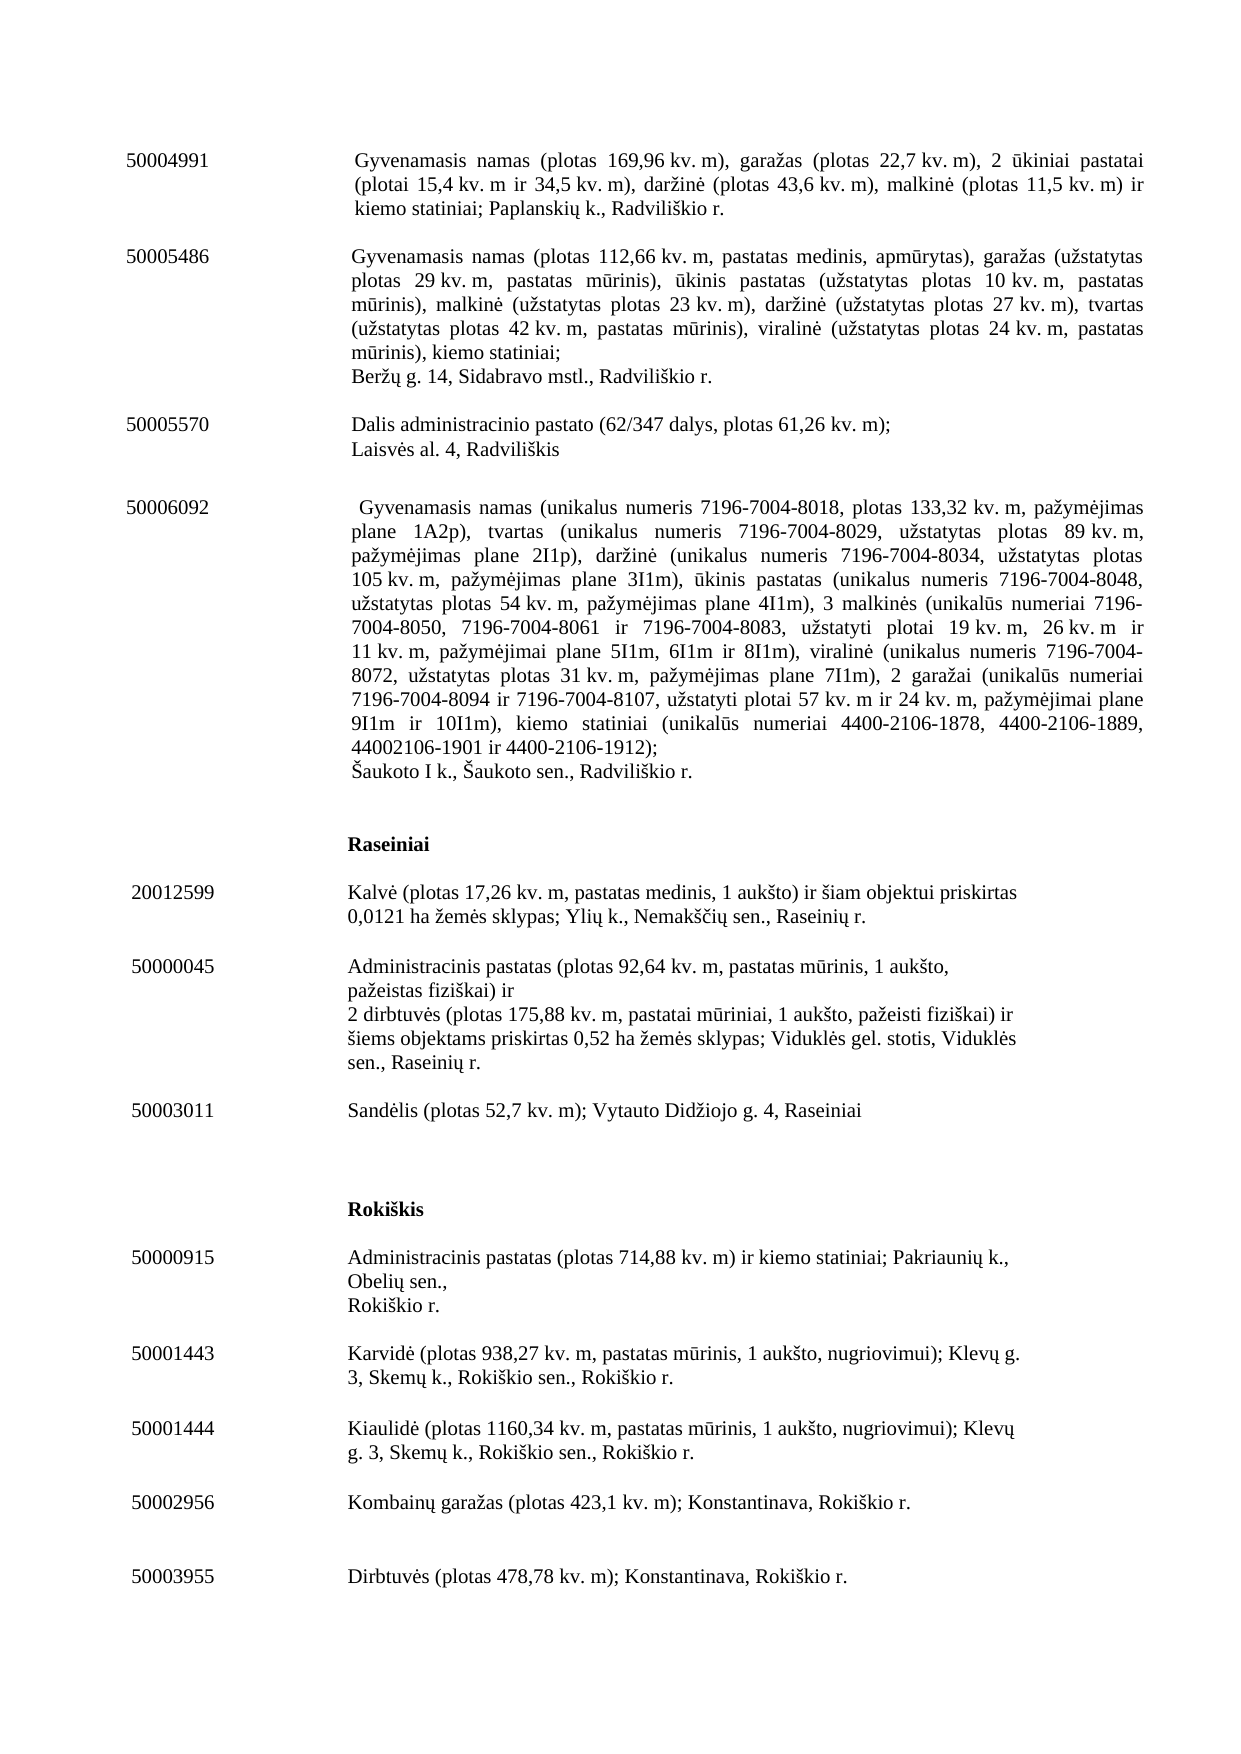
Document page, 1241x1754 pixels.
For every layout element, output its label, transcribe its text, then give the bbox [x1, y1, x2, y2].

table_cell [101, 1341, 114, 1391]
table_cell [1037, 1564, 1077, 1614]
table_cell [1163, 954, 1170, 1074]
table_cell [1155, 954, 1163, 1074]
table_cell [1148, 954, 1155, 1074]
table_cell [1155, 1540, 1163, 1564]
table_cell [1077, 1490, 1081, 1540]
table_cell 50003011 [115, 1098, 336, 1149]
table_cell [1037, 1416, 1077, 1466]
table_cell [115, 1149, 1155, 1173]
table_cell [1155, 808, 1163, 831]
table_cell [1148, 1564, 1155, 1614]
table_cell [1155, 1098, 1163, 1149]
table_cell [101, 1074, 114, 1098]
table_cell [1193, 1564, 1211, 1614]
table_cell [1193, 954, 1211, 1074]
table_cell [1037, 1490, 1077, 1540]
table_cell [1193, 1391, 1211, 1416]
table_cell [1170, 1173, 1192, 1197]
table_cell [1193, 244, 1211, 412]
table_cell [1077, 1564, 1081, 1614]
table_cell Kalvė (plotas 17,26 kv. m, pastatas medinis, 1 aukšto) ir šiam objektui priskirtas 0,0121 ha žemės sklypas; Ylių k., Nemakščių sen., Raseinių r. [336, 880, 1037, 930]
table_cell [1077, 1416, 1081, 1466]
table_cell [1037, 1098, 1077, 1149]
table_cell [1170, 1391, 1192, 1416]
table_cell Sandėlis (plotas 52,7 kv. m); Vytauto Didžiojo g. 4, Raseiniai [336, 1098, 1037, 1149]
table_cell [1163, 808, 1170, 831]
table_cell [101, 413, 114, 494]
table_cell [1155, 1466, 1163, 1490]
table_cell [1163, 1564, 1170, 1614]
table_cell [1155, 413, 1163, 494]
table_cell [101, 1615, 114, 1639]
table_cell [1170, 148, 1192, 244]
table_cell [1081, 1490, 1148, 1540]
table_cell [1193, 856, 1211, 879]
table_cell Rokiškis [336, 1197, 1155, 1221]
table_cell [1155, 1074, 1163, 1098]
table_cell [1155, 148, 1163, 244]
table_cell [1077, 1098, 1081, 1149]
table_cell [1170, 954, 1192, 1074]
table_cell [1081, 1098, 1148, 1149]
table_cell [1193, 1221, 1211, 1245]
table_cell [1193, 148, 1211, 244]
table_cell [101, 1149, 114, 1173]
table_cell Kombainų garažas (plotas 423,1 kv. m); Konstantinava, Rokiškio r. [336, 1490, 1037, 1540]
table_cell [101, 1245, 114, 1317]
table_cell [1170, 930, 1192, 954]
table_cell 50000045 [115, 954, 336, 1074]
table_cell [101, 930, 114, 954]
table_cell [1155, 1317, 1163, 1341]
table_cell [1163, 1490, 1170, 1540]
table_cell [1163, 1540, 1170, 1564]
table_cell [1155, 1615, 1163, 1639]
table_cell [115, 1074, 1155, 1098]
table_cell [1193, 1540, 1211, 1564]
table_cell [1163, 1074, 1170, 1098]
table_cell [1170, 1317, 1192, 1341]
table_cell [1163, 413, 1170, 494]
table_cell [1077, 954, 1081, 1074]
table_cell [101, 1317, 114, 1341]
table_cell [101, 1416, 114, 1466]
table_cell [101, 1490, 114, 1540]
table_cell [1155, 831, 1163, 856]
table_cell [1163, 831, 1170, 856]
table_cell [1163, 1149, 1170, 1173]
table_cell [1170, 1341, 1192, 1391]
table_cell [1155, 1149, 1163, 1173]
table_cell [1148, 1341, 1155, 1391]
table_cell [1155, 1341, 1163, 1391]
table_cell [1170, 1416, 1192, 1466]
table_cell [1170, 1615, 1192, 1639]
table_cell [101, 808, 114, 831]
table_cell [115, 1615, 1155, 1639]
table_cell [1193, 1098, 1211, 1149]
table_cell Gyvenamasis namas (plotas 112,66 kv. m, pastatas medinis, apmūrytas), garažas (užstatytas plotas 29 kv. m, pastatas mūrinis), ūkinis pastatas (užstatytas plotas 10 kv. m, pastatas mūrinis), malkinė (užstatytas plotas 23 kv. m), daržinė (užstatytas plotas 27 kv. m), tvartas (užstatytas plotas 42 kv. m, pastatas mūrinis), viralinė (užstatytas plotas 24 kv. m, pastatas mūrinis), kiemo statiniai; Beržų g. 14, Sidabravo mstl., Radviliškio r. [336, 244, 1155, 412]
table_cell [101, 1466, 114, 1490]
table_cell [1193, 930, 1211, 954]
table_cell [1037, 1341, 1077, 1391]
table_cell [1193, 1074, 1211, 1098]
table_cell [1170, 413, 1192, 494]
table_cell [1155, 244, 1163, 412]
table_cell [1081, 1564, 1148, 1614]
table_cell [1193, 413, 1211, 494]
table_cell [115, 1197, 336, 1221]
table_cell [1193, 880, 1211, 930]
table_cell [1155, 1197, 1163, 1221]
table_cell [101, 831, 114, 856]
table_cell [1170, 1490, 1192, 1540]
table_cell [101, 856, 114, 879]
table_cell [1163, 1391, 1170, 1416]
table_cell [1163, 1416, 1170, 1466]
table_cell [1155, 1173, 1163, 1197]
table_cell [115, 930, 1155, 954]
table_cell 50002956 [115, 1490, 336, 1540]
table_cell Dirbtuvės (plotas 478,78 kv. m); Konstantinava, Rokiškio r. [336, 1564, 1037, 1614]
table_cell [1170, 1540, 1192, 1564]
table_cell [1193, 808, 1211, 831]
table_cell [1170, 1098, 1192, 1149]
table_cell [1170, 1245, 1192, 1317]
table_cell 50005570 [115, 413, 336, 494]
table_cell [1170, 1466, 1192, 1490]
table_cell [1037, 880, 1077, 930]
table_cell [1170, 1149, 1192, 1173]
table_cell [1037, 954, 1077, 1074]
table_cell [1077, 1341, 1081, 1391]
table_cell [101, 1173, 114, 1197]
table_cell [1163, 148, 1170, 244]
table_cell [1193, 1173, 1211, 1197]
table_cell 50000915 [115, 1245, 336, 1317]
table_cell [1193, 1490, 1211, 1540]
table_cell [1170, 1197, 1192, 1221]
table_cell Raseiniai [336, 831, 1155, 856]
table_cell [1170, 1221, 1192, 1245]
table_cell [1170, 1074, 1192, 1098]
table_cell [115, 1317, 1155, 1341]
table_cell [1077, 880, 1081, 930]
table_cell [101, 1197, 114, 1221]
table_cell [1155, 1221, 1163, 1245]
table_cell [1037, 1245, 1077, 1317]
table_cell [1163, 856, 1170, 879]
table_cell [1081, 880, 1148, 930]
table_cell [1081, 1416, 1148, 1466]
table_cell [1148, 1490, 1155, 1540]
table_cell 50006092 [115, 495, 336, 807]
table_cell [115, 831, 336, 856]
table_cell [1193, 1341, 1211, 1391]
table_cell 20012599 [115, 880, 336, 930]
table_cell [101, 1391, 114, 1416]
table_cell 50001443 [115, 1341, 336, 1391]
table_cell [1155, 1391, 1163, 1416]
table_cell [1170, 495, 1192, 807]
table_cell [1163, 244, 1170, 412]
table_cell [115, 1466, 1155, 1490]
table_cell 50005486 [115, 244, 336, 412]
table_cell 50003955 [115, 1564, 336, 1614]
table_cell [101, 880, 114, 930]
table_cell [1148, 880, 1155, 930]
table_cell [1193, 1416, 1211, 1466]
table_cell [1148, 1416, 1155, 1466]
table_cell [1163, 1466, 1170, 1490]
table_cell [1163, 880, 1170, 930]
table_cell [1163, 1173, 1170, 1197]
table_cell [1077, 1245, 1081, 1317]
table_cell Kiaulidė (plotas 1160,34 kv. m, pastatas mūrinis, 1 aukšto, nugriovimui); Klevų g. 3, Skemų k., Rokiškio sen., Rokiškio r. [336, 1416, 1037, 1466]
table_cell [101, 495, 114, 807]
table_cell [101, 1221, 114, 1245]
table_cell 50004991 [115, 148, 336, 244]
table_cell [1163, 1197, 1170, 1221]
table_cell [1155, 1416, 1163, 1466]
table_cell [1193, 495, 1211, 807]
table_cell [1148, 1245, 1155, 1317]
table_cell [1193, 1615, 1211, 1639]
table_cell [1081, 954, 1148, 1074]
table_cell [1170, 808, 1192, 831]
table_cell [115, 1391, 1155, 1416]
table_cell [115, 808, 1155, 831]
table_cell [1163, 1615, 1170, 1639]
table_cell Karvidė (plotas 938,27 kv. m, pastatas mūrinis, 1 aukšto, nugriovimui); Klevų g. 3, Skemų k., Rokiškio sen., Rokiškio r. [336, 1341, 1037, 1391]
table_cell [115, 1221, 1155, 1245]
table_cell Dalis administracinio pastato (62/347 dalys, plotas 61,26 kv. m); Laisvės al. 4, Radviliškis [336, 413, 1155, 494]
table_cell [1193, 1149, 1211, 1173]
table_cell [1081, 1245, 1148, 1317]
table_cell [115, 1173, 1155, 1197]
table_cell [1170, 831, 1192, 856]
table_cell [1193, 831, 1211, 856]
table_cell [1170, 856, 1192, 879]
table_cell [1193, 1197, 1211, 1221]
table_cell [101, 1564, 114, 1614]
table_cell [1163, 1221, 1170, 1245]
table_cell Administracinis pastatas (plotas 714,88 kv. m) ir kiemo statiniai; Pakriaunių k., Obelių sen., Rokiškio r. [336, 1245, 1037, 1317]
table_cell Administracinis pastatas (plotas 92,64 kv. m, pastatas mūrinis, 1 aukšto, pažeistas fiziškai) ir 2 dirbtuvės (plotas 175,88 kv. m, pastatai mūriniai, 1 aukšto, pažeisti fiziškai) ir šiems objektams priskirtas 0,52 ha žemės sklypas; Viduklės gel. stotis, Viduklės sen., Raseinių r. [336, 954, 1037, 1074]
table_cell [1193, 1466, 1211, 1490]
table_cell [101, 1098, 114, 1149]
table_cell [1148, 1098, 1155, 1149]
table_cell [1193, 1317, 1211, 1341]
table_cell [1163, 1317, 1170, 1341]
table_cell [101, 1540, 114, 1564]
table_cell [1081, 1341, 1148, 1391]
table_cell Gyvenamasis namas (plotas 169,96 kv. m), garažas (plotas 22,7 kv. m), 2 ūkiniai pastatai (plotai 15,4 kv. m ir 34,5 kv. m), daržinė (plotas 43,6 kv. m), malkinė (plotas 11,5 kv. m) ir kiemo statiniai; Paplanskių k., Radviliškio r. [336, 148, 1155, 244]
table_cell [115, 1540, 1155, 1564]
table_cell Gyvenamasis namas (unikalus numeris 7196-7004-8018, plotas 133,32 kv. m, pažymėjimas plane 1A2p), tvartas (unikalus numeris 7196-7004-8029, užstatytas plotas 89 kv. m, pažymėjimas plane 2I1p), daržinė (unikalus numeris 7196-7004-8034, užstatytas plotas 105 kv. m, pažymėjimas plane 3I1m), ūkinis pastatas (unikalus numeris 7196-7004-8048, užstatytas plotas 54 kv. m, pažymėjimas plane 4I1m), 3 malkinės (unikalūs numeriai 7196-7004-8050, 7196-7004-8061 ir 7196-7004-8083, užstatyti plotai 19 kv. m, 26 kv. m ir 11 kv. m, pažymėjimai plane 5I1m, 6I1m ir 8I1m), viralinė (unikalus numeris 7196-7004-8072, užstatytas plotas 31 kv. m, pažymėjimas plane 7I1m), 2 garažai (unikalūs numeriai 7196-7004-8094 ir 7196-7004-8107, užstatyti plotai 57 kv. m ir 24 kv. m, pažymėjimai plane 9I1m ir 10I1m), kiemo statiniai (unikalūs numeriai 4400-2106-1878, 4400-2106-1889, 44002106-1901 ir 4400-2106-1912); Šaukoto I k., Šaukoto sen., Radviliškio r. [336, 495, 1155, 807]
table_cell [1163, 1341, 1170, 1391]
table_cell [1163, 930, 1170, 954]
table_cell [1163, 495, 1170, 807]
table_cell [1170, 1564, 1192, 1614]
table_cell [1155, 495, 1163, 807]
table_cell [101, 954, 114, 1074]
table_cell [1155, 880, 1163, 930]
table_cell [1163, 1245, 1170, 1317]
table_cell [1155, 930, 1163, 954]
table_cell [1155, 1564, 1163, 1614]
table_cell [1163, 1098, 1170, 1149]
table_cell [101, 148, 114, 244]
table_cell 50001444 [115, 1416, 336, 1466]
table_cell [1155, 1245, 1163, 1317]
table_cell [1170, 880, 1192, 930]
table_cell [101, 244, 114, 412]
table_cell [1193, 1245, 1211, 1317]
table_cell [1155, 1490, 1163, 1540]
table_cell [115, 856, 1155, 879]
table_cell [1170, 244, 1192, 412]
table_cell [1155, 856, 1163, 879]
